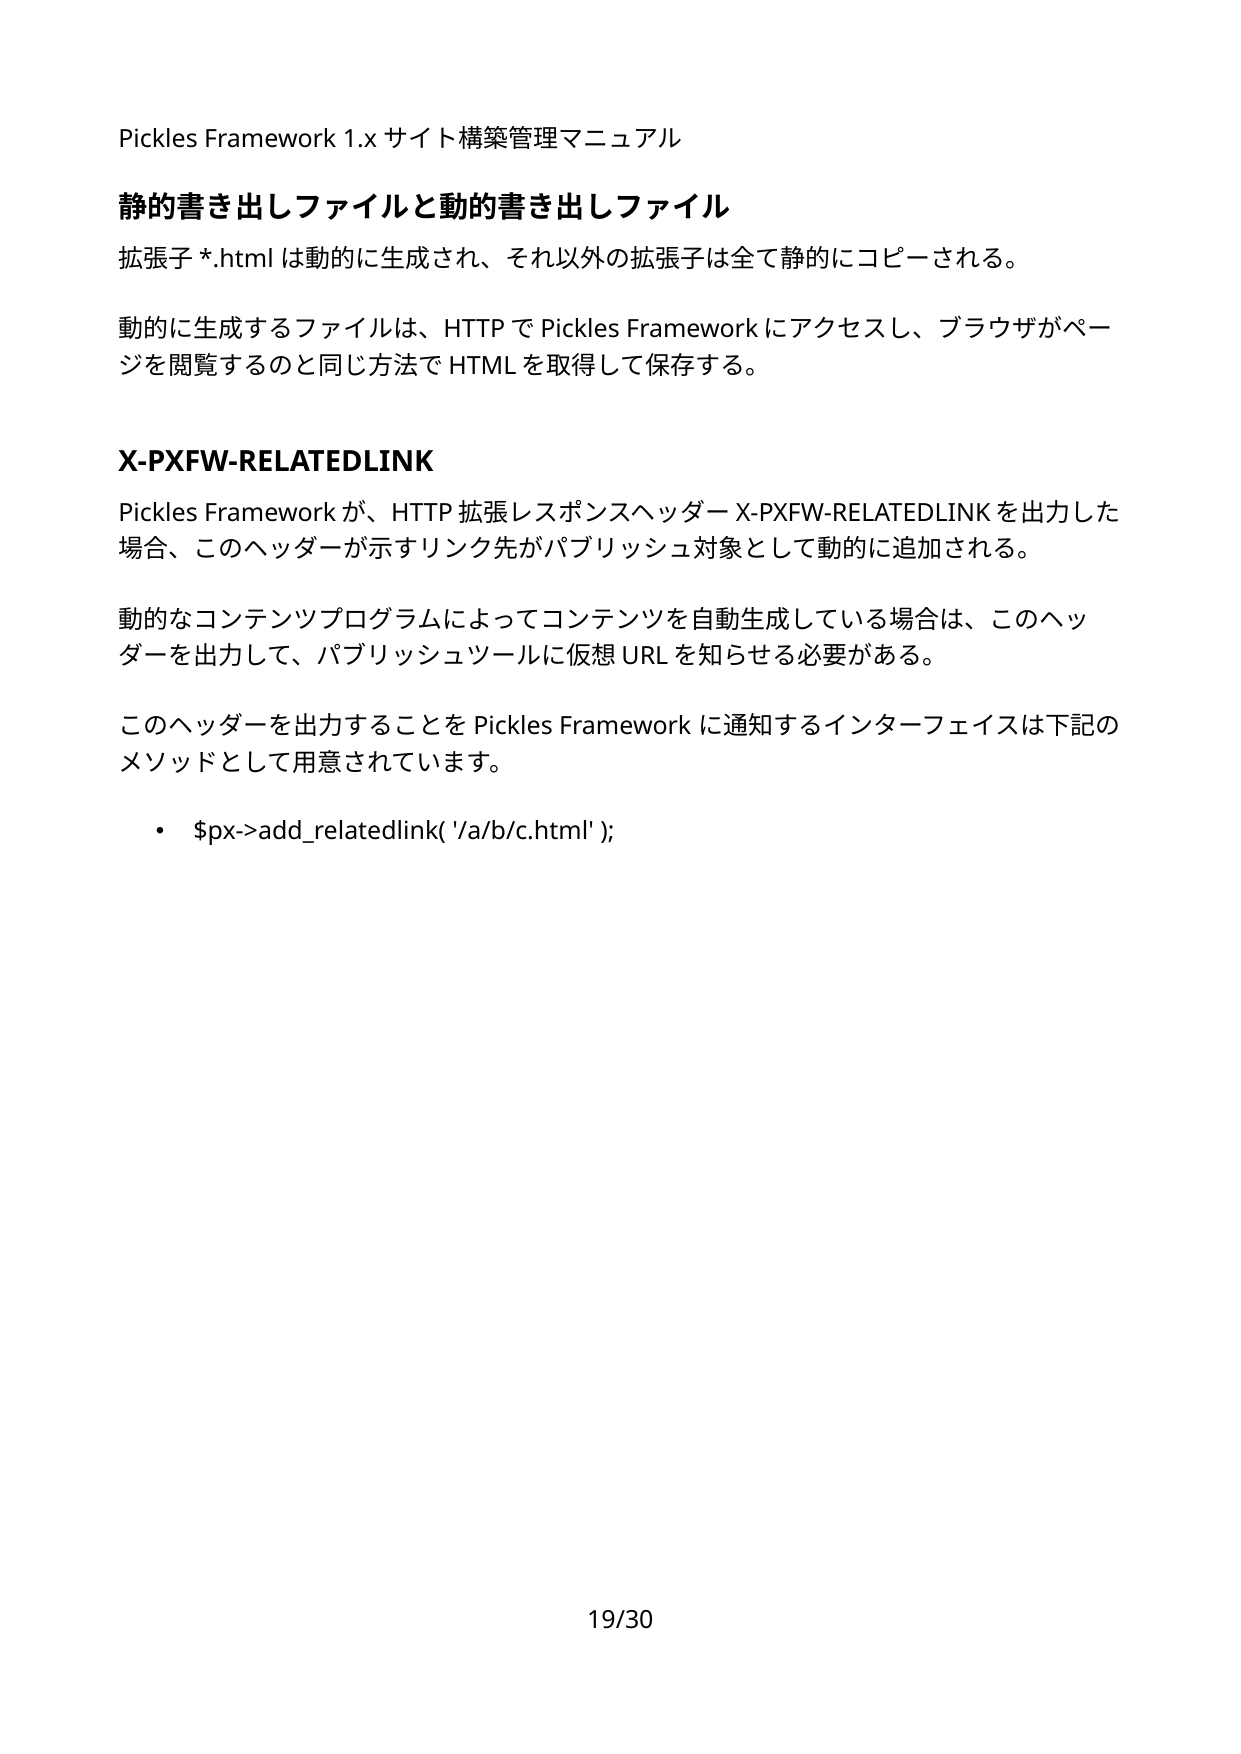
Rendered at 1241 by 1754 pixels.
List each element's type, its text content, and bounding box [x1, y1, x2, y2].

text 動的に生成するファイルは、HTTPでPickles Frameworkにアクセスし、ブラウザがページを閲覧するのと同じ方法でHTMLを取得して保存する。 [118, 309, 1122, 381]
text 動的なコンテンツプログラムによってコンテンツを自動生成している場合は、このヘッダーを出力して、パブリッシュツールに仮想URLを知らせる必要がある。 [118, 599, 1122, 672]
subtitle X-PXFW-RELATEDLINK [118, 441, 1122, 480]
text Pickles Frameworkが、HTTP拡張レスポンスヘッダーX-PXFW-RELATEDLINKを出力した場合、このヘッダーが示すリンク先がパブリッシュ対象として動的に追加される。 [118, 493, 1122, 565]
subtitle 静的書き出しファイルと動的書き出しファイル [118, 184, 1122, 226]
text 拡張子 *.html は動的に生成され、それ以外の拡張子は全て静的にコピーされる。 [118, 239, 1122, 275]
text このヘッダーを出力することをPickles Framework に通知するインターフェイスは下記のメソッドとして用意されています。 [118, 706, 1122, 778]
list $px->add_relatedlink( '/a/b/c.html' ); [156, 812, 1122, 846]
